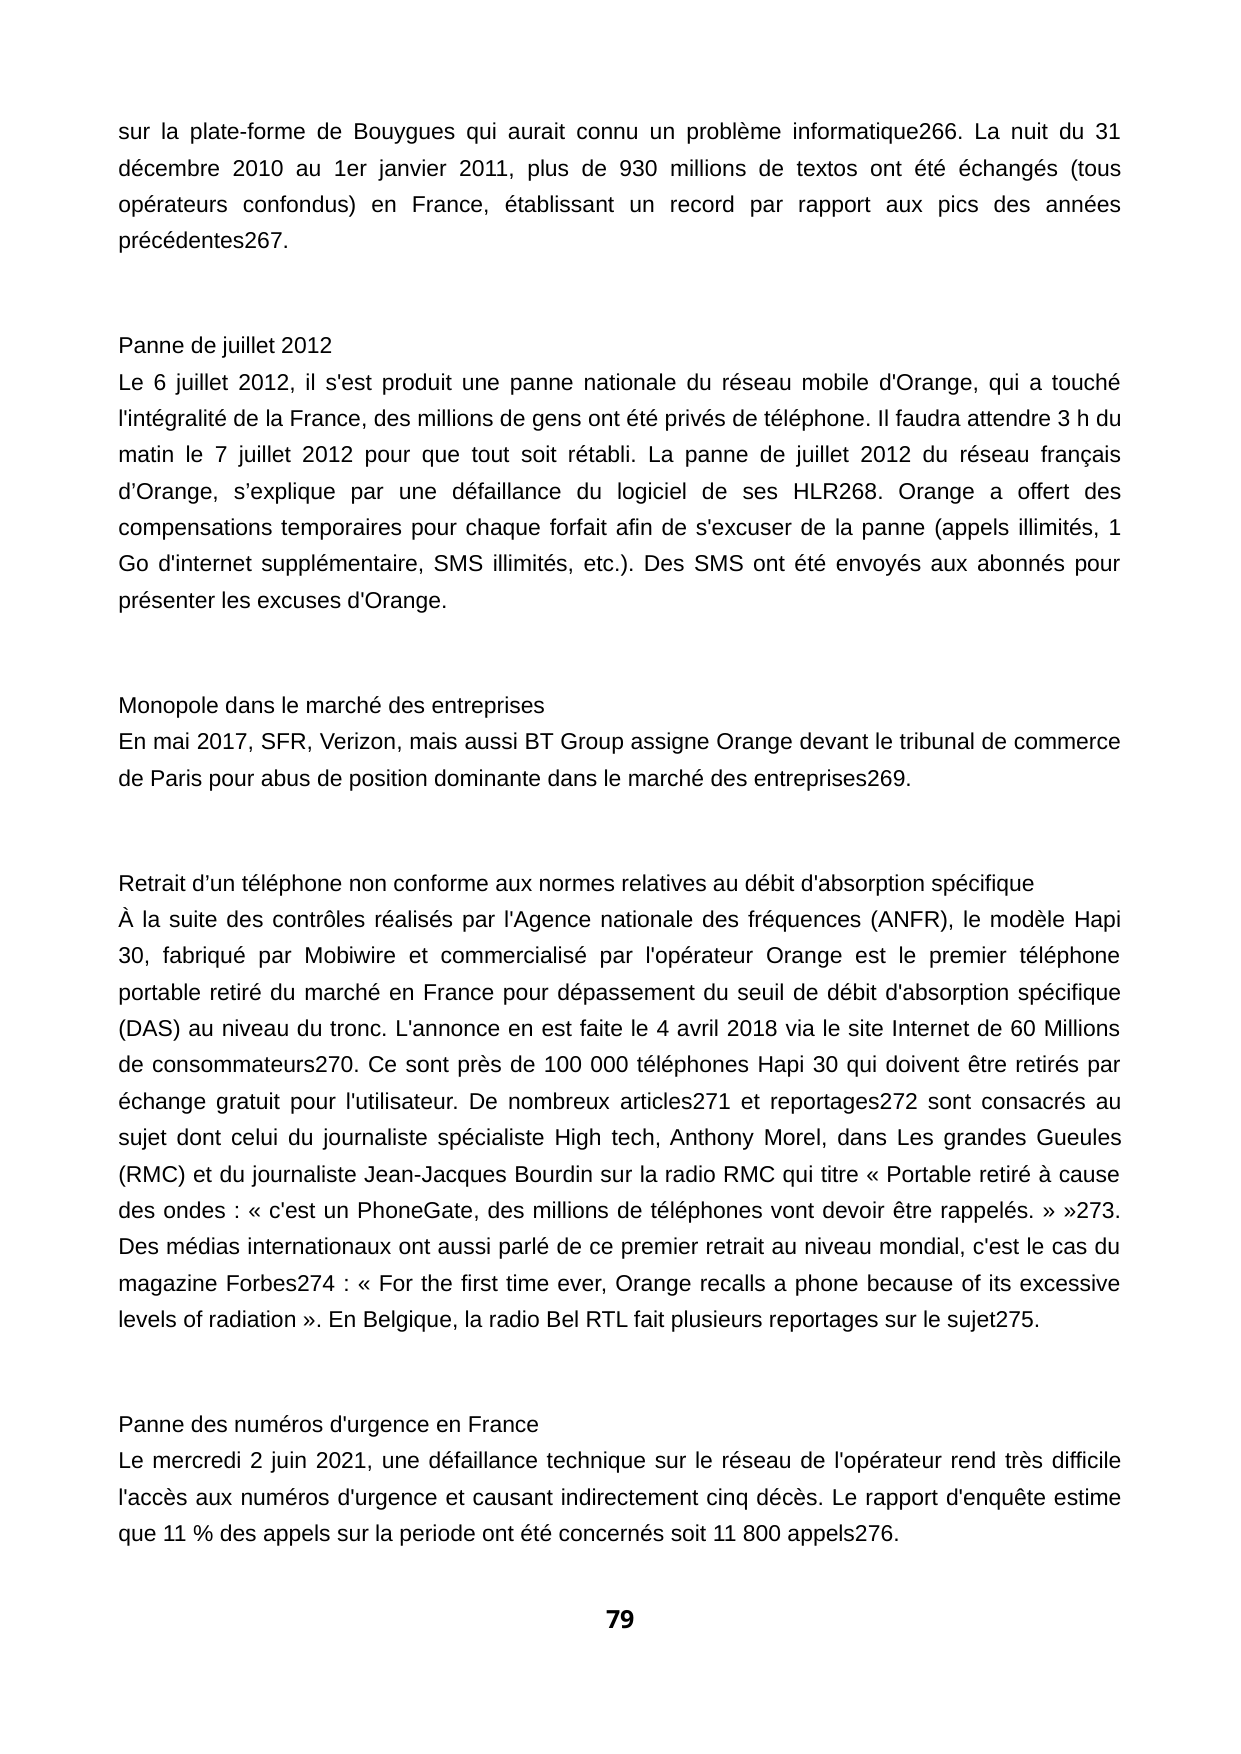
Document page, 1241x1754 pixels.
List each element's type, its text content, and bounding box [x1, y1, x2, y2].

text Retrait d’un téléphone non conforme aux normes relatives au débit d'absorption spécifique [118, 870, 1122, 896]
text Monopole dans le marché des entreprises [118, 692, 1122, 718]
text Le mercredi 2 juin 2021, une défaillance technique sur le réseau de l'opérateur rend très difficile l'accès aux numéros d'urgence et causant indirectement cinq décès. Le rapport d'enquête estime que 11 % des appels sur la periode ont été concernés soit 11 800 appels276. [118, 1447, 1122, 1546]
text Panne des numéros d'urgence en France [118, 1411, 1122, 1437]
text En mai 2017, SFR, Verizon, mais aussi BT Group assigne Orange devant le tribunal de commerce de Paris pour abus de position dominante dans le marché des entreprises269. [118, 728, 1122, 791]
text sur la plate-forme de Bouygues qui aurait connu un problème informatique266. La nuit du 31 décembre 2010 au 1er janvier 2011, plus de 930 millions de textos ont été échangés (tous opérateurs confondus) en France, établissant un record par rapport aux pics des années précédentes267. [118, 118, 1122, 253]
text À la suite des contrôles réalisés par l'Agence nationale des fréquences (ANFR), le modèle Hapi 30, fabriqué par Mobiwire et commercialisé par l'opérateur Orange est le premier téléphone portable retiré du marché en France pour dépassement du seuil de débit d'absorption spécifique (DAS) au niveau du tronc. L'annonce en est faite le 4 avril 2018 via le site Internet de 60 Millions de consommateurs270. Ce sont près de 100 000 téléphones Hapi 30 qui doivent être retirés par échange gratuit pour l'utilisateur. De nombreux articles271 et reportages272 sont consacrés au sujet dont celui du journaliste spécialiste High tech, Anthony Morel, dans Les grandes Gueules (RMC) et du journaliste Jean-Jacques Bourdin sur la radio RMC qui titre « Portable retiré à cause des ondes : « c'est un PhoneGate, des millions de téléphones vont devoir être rappelés. » »273. Des médias internationaux ont aussi parlé de ce premier retrait au niveau mondial, c'est le cas du magazine Forbes274 : « For the first time ever, Orange recalls a phone because of its excessive levels of radiation ». En Belgique, la radio Bel RTL fait plusieurs reportages sur le sujet275. [118, 906, 1122, 1332]
text Le 6 juillet 2012, il s'est produit une panne nationale du réseau mobile d'Orange, qui a touché l'intégralité de la France, des millions de gens ont été privés de téléphone. Il faudra attendre 3 h du matin le 7 juillet 2012 pour que tout soit rétabli. La panne de juillet 2012 du réseau français d’Orange, s’explique par une défaillance du logiciel de ses HLR268. Orange a offert des compensations temporaires pour chaque forfait afin de s'excuser de la panne (appels illimités, 1 Go d'internet supplémentaire, SMS illimités, etc.). Des SMS ont été envoyés aux abonnés pour présenter les excuses d'Orange. [118, 369, 1122, 613]
text Panne de juillet 2012 [118, 332, 1122, 359]
